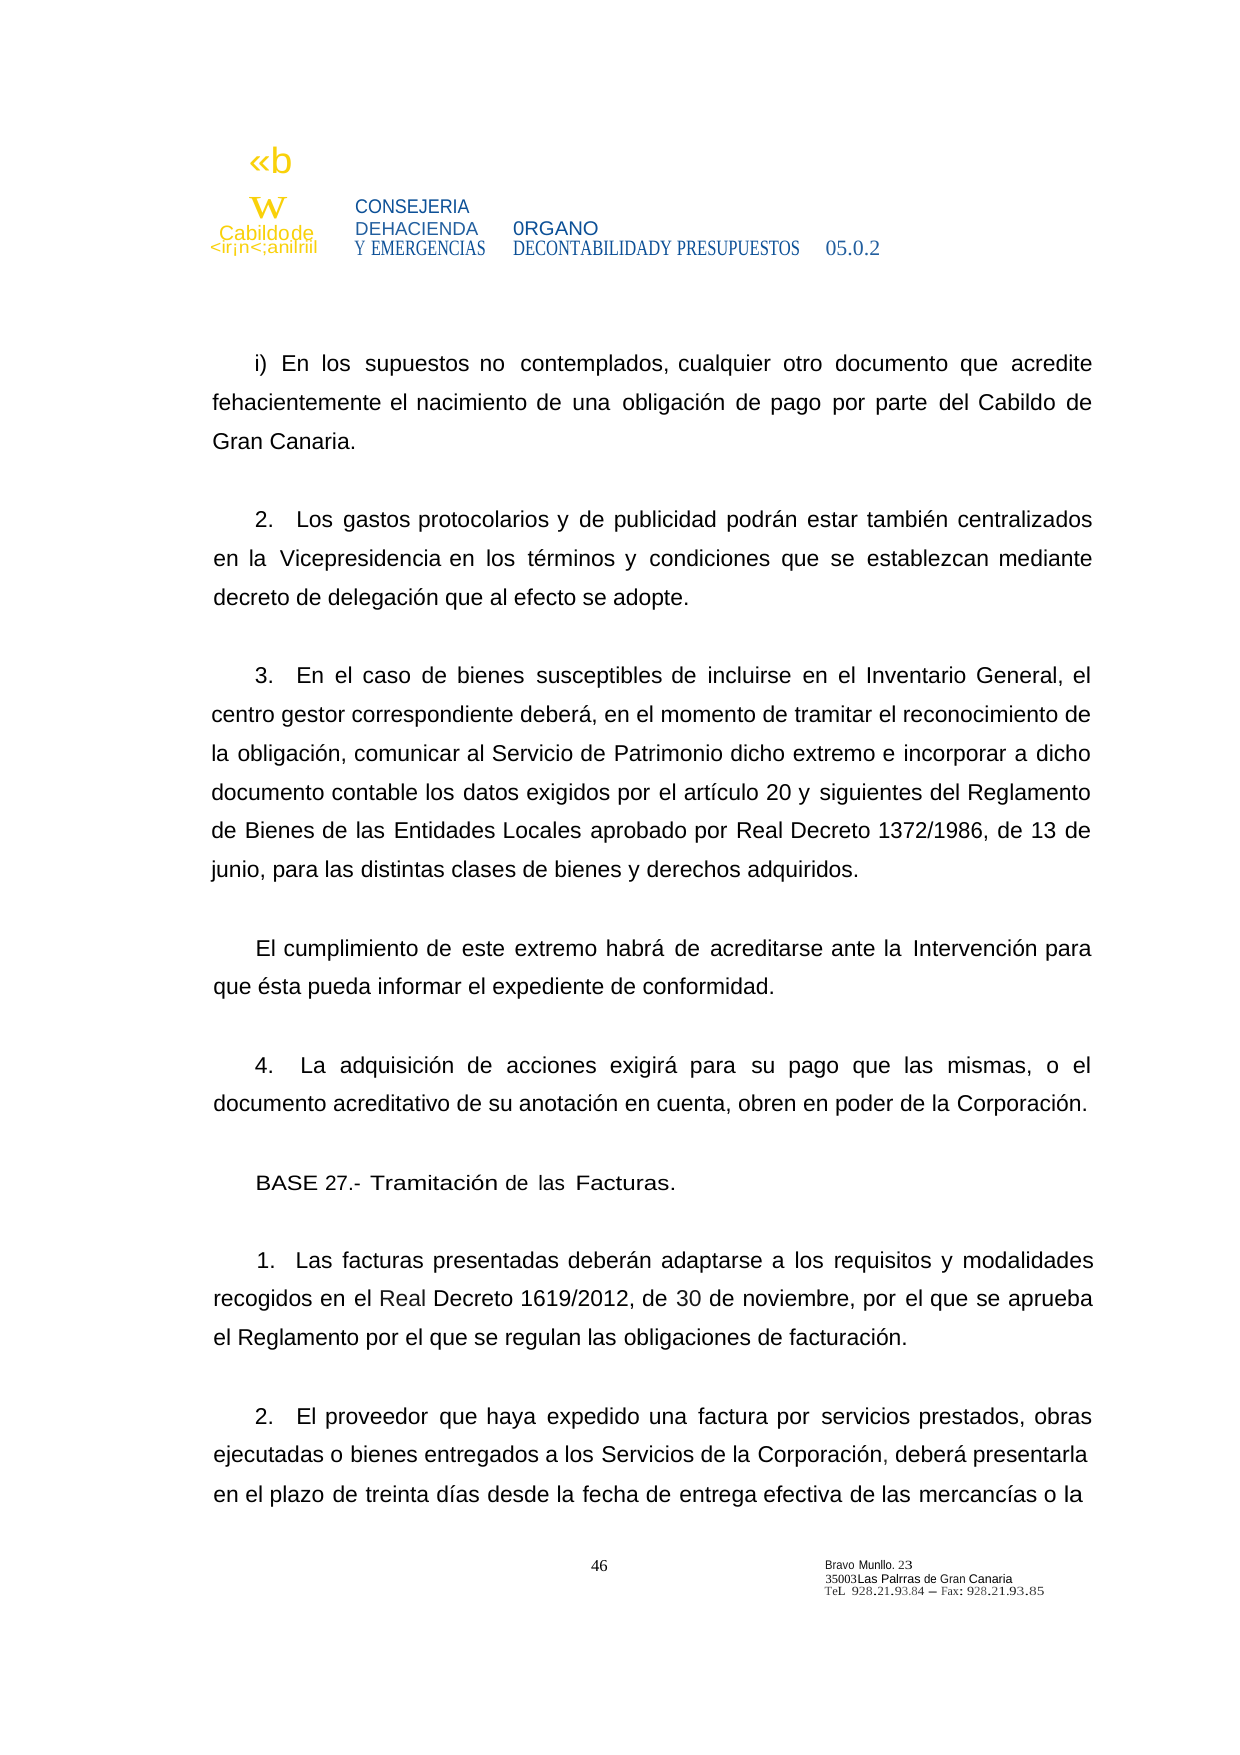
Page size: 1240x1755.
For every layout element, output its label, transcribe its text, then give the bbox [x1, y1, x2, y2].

text en el plazo de treinta días desde la fecha de entrega efectiva de las mercancías o la [213, 1480, 1240, 1506]
text 2. Los gastos protocolarios y de publicidad podrán estar también centralizados en la Vicepresidencia en los términos y condiciones que se establezcan mediante decreto de delegación que al efecto se adopte. [213, 506, 1092, 610]
text El cumplimiento de este extremo habrá de acreditarse ante la Intervención para que ésta pueda informar el expediente de conformidad. [213, 934, 1092, 999]
text 2. El proveedor que haya expedido una factura por servicios prestados, obras ejecutadas o bienes entregados a los Servicios de la Corporación, deberá presentarla [213, 1403, 1092, 1467]
text BASE 27.- Tramitación de las Facturas. [255, 1171, 1240, 1194]
text TeL 928.21.93.84 - Fax: 928.21.93.85 [824, 1585, 1240, 1598]
text 35003Las Palrras de Gran Canaria [825, 1574, 1240, 1585]
text i) En los supuestos no contemplados, cualquier otro documento que acredite fehacientemente el nacimiento de una obligación de pago por parte del Cabildo de Gran Canaria. [212, 350, 1092, 454]
text 4. La adquisición de acciones exigirá para su pago que las mismas, o el documento acreditativo de su anotación en cuenta, obren en poder de la Corporación. [213, 1052, 1092, 1116]
text 1. Las facturas presentadas deberán adaptarse a los requisitos y modalidades recogidos en el Real Decreto 1619/2012, de 30 de noviembre, por el que se aprueba el Reglamento por el que se regulan las obligaciones de facturación. [213, 1247, 1094, 1350]
text 3. En el caso de bienes susceptibles de incluirse en el Inventario General, el centro gestor correspondiente deberá, en el momento de tramitar el reconocimiento de la obligación, comunicar al Servicio de Patrimonio dicho extremo e incorporar a dicho documento contable los datos exigidos por el artículo 20 y siguientes del Reglamento de Bienes de las Entidades Locales aprobado por Real Decreto 1372/1986, de 13 de junio, para las distintas clases de bienes y derechos adquiridos. [211, 662, 1091, 882]
text 46 Bravo Munllo. 23 [591, 1556, 1240, 1574]
